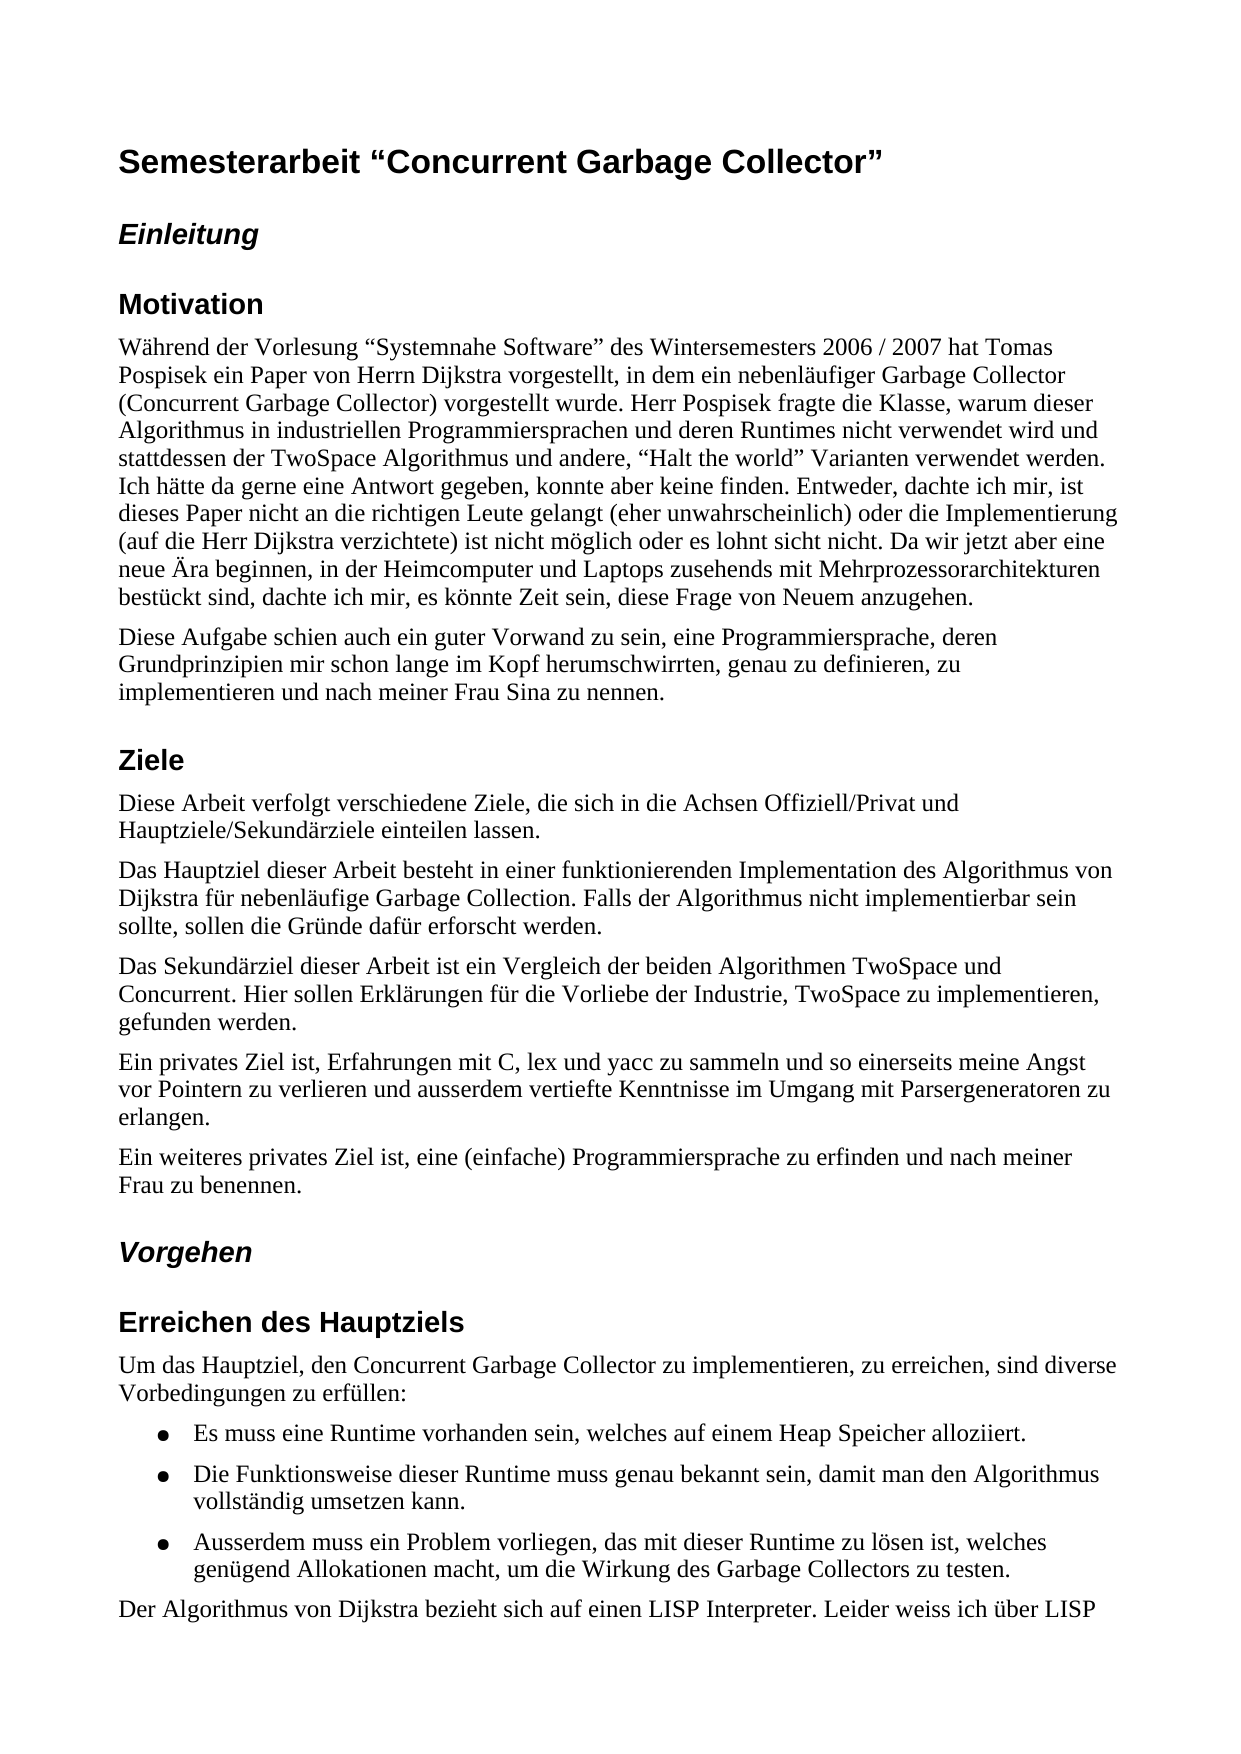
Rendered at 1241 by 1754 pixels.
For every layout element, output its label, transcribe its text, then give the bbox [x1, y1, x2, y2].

list Ausserdem muss ein Problem vorliegen, das mit dieser Runtime zu lösen ist, welches genügend Allokationen macht, um die Wirkung des Garbage Collectors zu testen. [156, 1528, 1122, 1583]
text Der Algorithmus von Dijkstra bezieht sich auf einen LISP Interpreter. Leider weiss ich über LISP [118, 1596, 1122, 1623]
text Während der Vorlesung “Systemnahe Software” des Wintersemesters 2006 / 2007 hat Tomas Pospisek ein Paper von Herrn Dijkstra vorgestellt, in dem ein nebenläufiger Garbage Collector (Concurrent Garbage Collector) vorgestellt wurde. Herr Pospisek fragte die Klasse, warum dieser Algorithmus in industriellen Programmiersprachen und deren Runtimes nicht verwendet wird und stattdessen der TwoSpace Algorithmus und andere, “Halt the world” Varianten verwendet werden. Ich hätte da gerne eine Antwort gegeben, konnte aber keine finden. Entweder, dachte ich mir, ist dieses Paper nicht an die richtigen Leute gelangt (eher unwahrscheinlich) oder die Implementierung (auf die Herr Dijkstra verzichtete) ist nicht möglich oder es lohnt sicht nicht. Da wir jetzt aber eine neue Ära beginnen, in der Heimcomputer und Laptops zusehends mit Mehrprozessorarchitekturen bestückt sind, dachte ich mir, es könnte Zeit sein, diese Frage von Neuem anzugehen. [118, 333, 1122, 610]
subtitle Ziele [118, 743, 1122, 776]
subtitle Erreichen des Hauptziels [118, 1306, 1122, 1339]
list Die Funktionsweise dieser Runtime muss genau bekannt sein, damit man den Algorithmus vollständig umsetzen kann. [156, 1460, 1122, 1515]
text Diese Arbeit verfolgt verschiedene Ziele, die sich in die Achsen Offiziell/Privat und Hauptziele/Sekundärziele einteilen lassen. [118, 789, 1122, 844]
text Das Hauptziel dieser Arbeit besteht in einer funktionierenden Implementation des Algorithmus von Dijkstra für nebenläufige Garbage Collection. Falls der Algorithmus nicht implementierbar sein sollte, sollen die Gründe dafür erforscht werden. [118, 857, 1122, 940]
text Um das Hauptziel, den Concurrent Garbage Collector zu implementieren, zu erreichen, sind diverse Vorbedingungen zu erfüllen: [118, 1352, 1122, 1407]
text Ein privates Ziel ist, Erfahrungen mit C, lex und yacc zu sammeln und so einerseits meine Angst vor Pointern zu verlieren und ausserdem vertiefte Kenntnisse im Umgang mit Parsergeneratoren zu erlangen. [118, 1048, 1122, 1131]
text Das Sekundärziel dieser Arbeit ist ein Vergleich der beiden Algorithmen TwoSpace und Concurrent. Hier sollen Erklärungen für die Vorliebe der Industrie, TwoSpace zu implementieren, gefunden werden. [118, 952, 1122, 1035]
subtitle Semesterarbeit “Concurrent Garbage Collector” [118, 143, 1122, 181]
subtitle Motivation [118, 288, 1122, 321]
list Es muss eine Runtime vorhanden sein, welches auf einem Heap Speicher alloziiert. [156, 1419, 1122, 1447]
subtitle Vorgehen [118, 1236, 1122, 1269]
subtitle Einleitung [118, 218, 1122, 251]
text Ein weiteres privates Ziel ist, eine (einfache) Programmiersprache zu erfinden und nach meiner Frau zu benennen. [118, 1143, 1122, 1199]
text Diese Aufgabe schien auch ein guter Vorwand zu sein, eine Programmiersprache, deren Grundprinzipien mir schon lange im Kopf herumschwirrten, genau zu definieren, zu implementieren und nach meiner Frau Sina zu nennen. [118, 623, 1122, 706]
